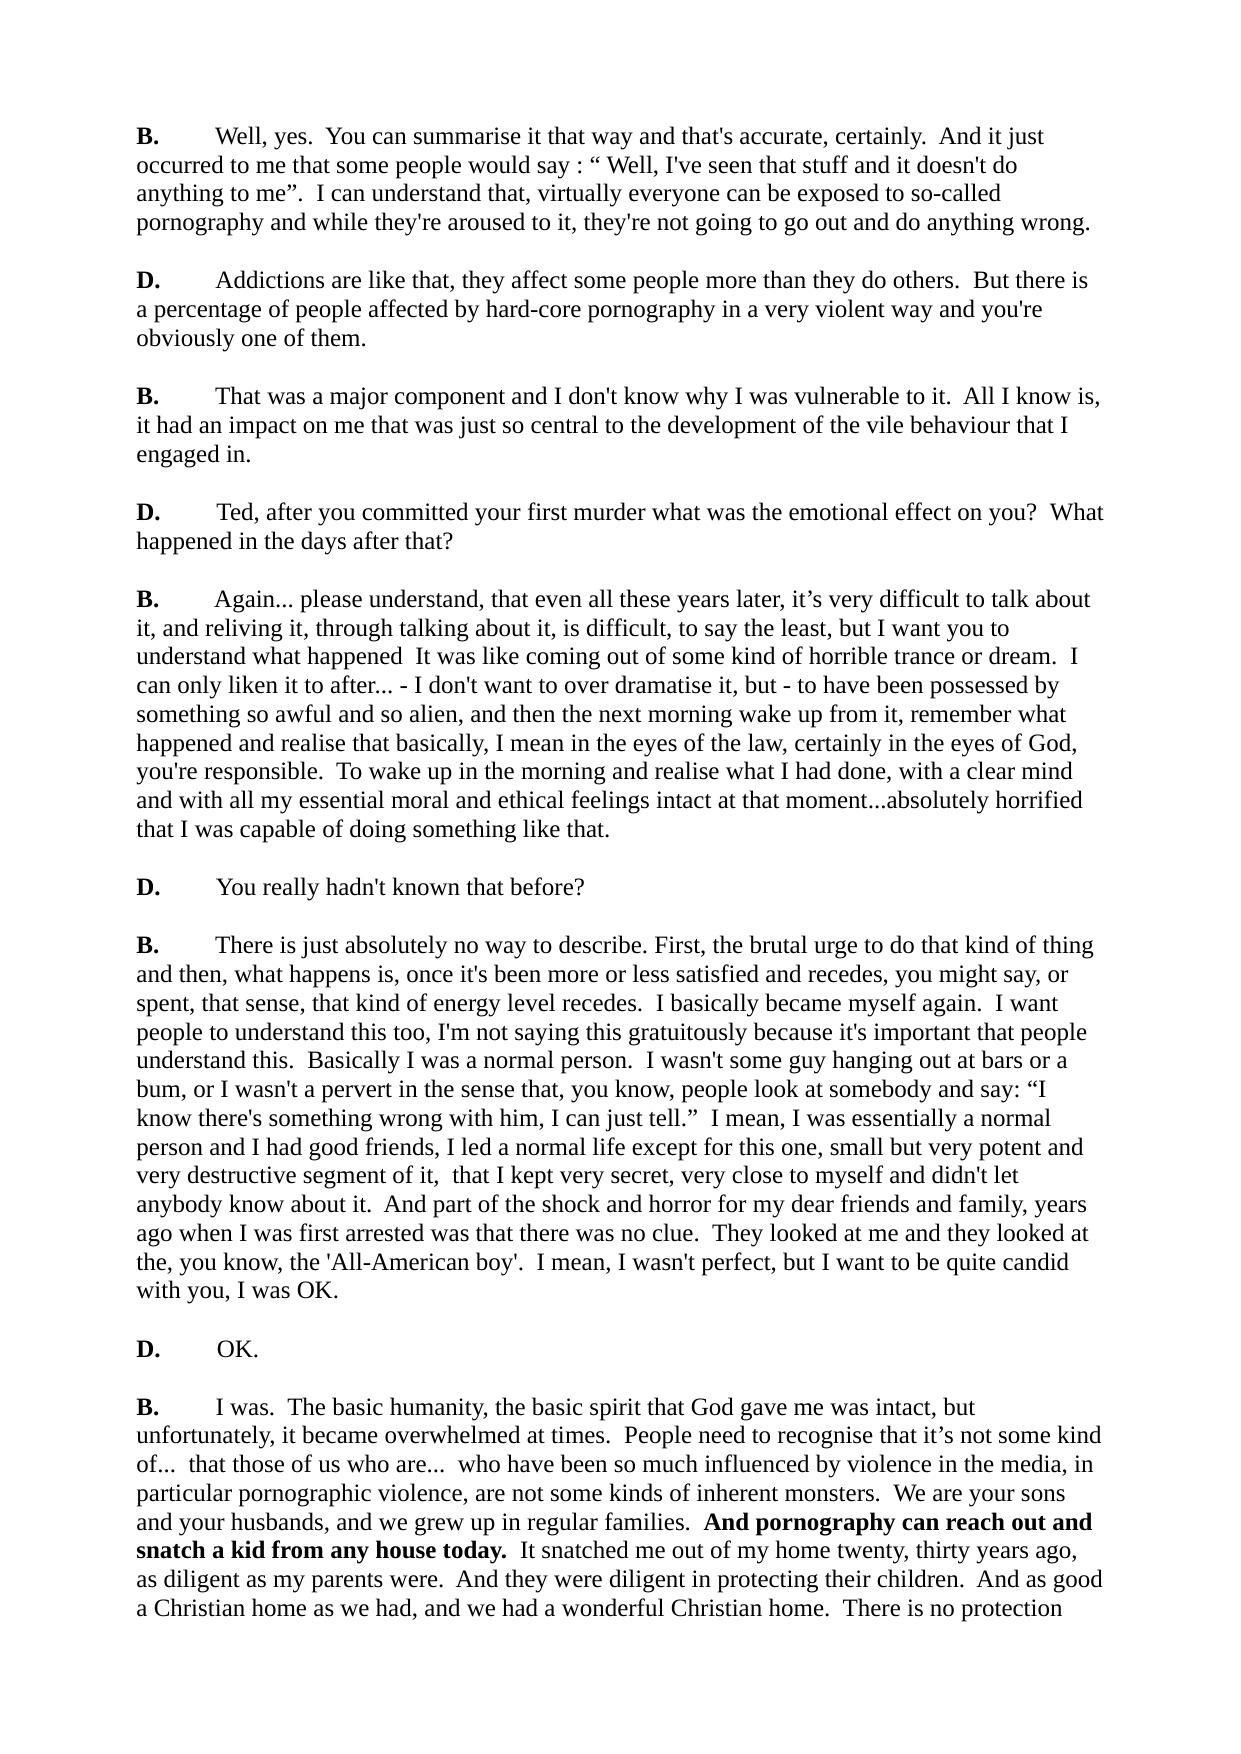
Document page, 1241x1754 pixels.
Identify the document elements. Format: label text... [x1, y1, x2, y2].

table_header B. Well, yes. You can summarise it that way and that's accurate, certainly. And it just occurred to me that some people would say : “ Well, I've seen that stuff and it doesn't do anything to me”. I can understand that, virtually everyone can be exposed to so-called pornography and while they're aroused to it, they're not going to go out and do anything wrong. D. Addictions are like that, they affect some people more than they do others. But there is a percentage of people affected by hard-core pornography in a very violent way and you're obviously one of them. B. That was a major component and I don't know why I was vulnerable to it. All I know is, it had an impact on me that was just so central to the development of the vile behaviour that I engaged in. D. Ted, after you committed your first murder what was the emotional effect on you? What happened in the days after that? B. Again... please understand, that even all these years later, it’s very difficult to talk about it, and reliving it, through talking about it, is difficult, to say the least, but I want you to understand what happened It was like coming out of some kind of horrible trance or dream. I can only liken it to after... - I don't want to over dramatise it, but - to have been possessed by something so awful and so alien, and then the next morning wake up from it, remember what happened and realise that basically, I mean in the eyes of the law, certainly in the eyes of God, you're responsible. To wake up in the morning and realise what I had done, with a clear mind and with all my essential moral and ethical feelings intact at that moment...absolutely horrified that I was capable of doing something like that. D. You really hadn't known that before? B. There is just absolutely no way to describe. First, the brutal urge to do that kind of thing and then, what happens is, once it's been more or less satisfied and recedes, you might say, or spent, that sense, that kind of energy level recedes. I basically became myself again. I want people to understand this too, I'm not saying this gratuitously because it's important that people understand this. Basically I was a normal person. I wasn't some guy hanging out at bars or a bum, or I wasn't a pervert in the sense that, you know, people look at somebody and say: “I know there's something wrong with him, I can just tell.” I mean, I was essentially a normal person and I had good friends, I led a normal life except for this one, small but very potent and very destructive segment of it, that I kept very secret, very close to myself and didn't let anybody know about it. And part of the shock and horror for my dear friends and family, years ago when I was first arrested was that there was no clue. They looked at me and they looked at the, you know, the 'All-American boy'. I mean, I wasn't perfect, but I want to be quite candid with you, I was OK. D. OK. B. I was. The basic humanity, the basic spirit that God gave me was intact, but unfortunately, it became overwhelmed at times. People need to recognise that it’s not some kind of... that those of us who are... who have been so much influenced by violence in the media, in particular pornographic violence, are not some kinds of inherent monsters. We are your sons and your husbands, and we grew up in regular families. And pornography can reach out and snatch a kid from any house today. It snatched me out of my home twenty, thirty years ago, as diligent as my parents were. And they were diligent in protecting their children. And as good a Christian home as we had, and we had a wonderful Christian home. There is no protection [133, 118, 1107, 1625]
